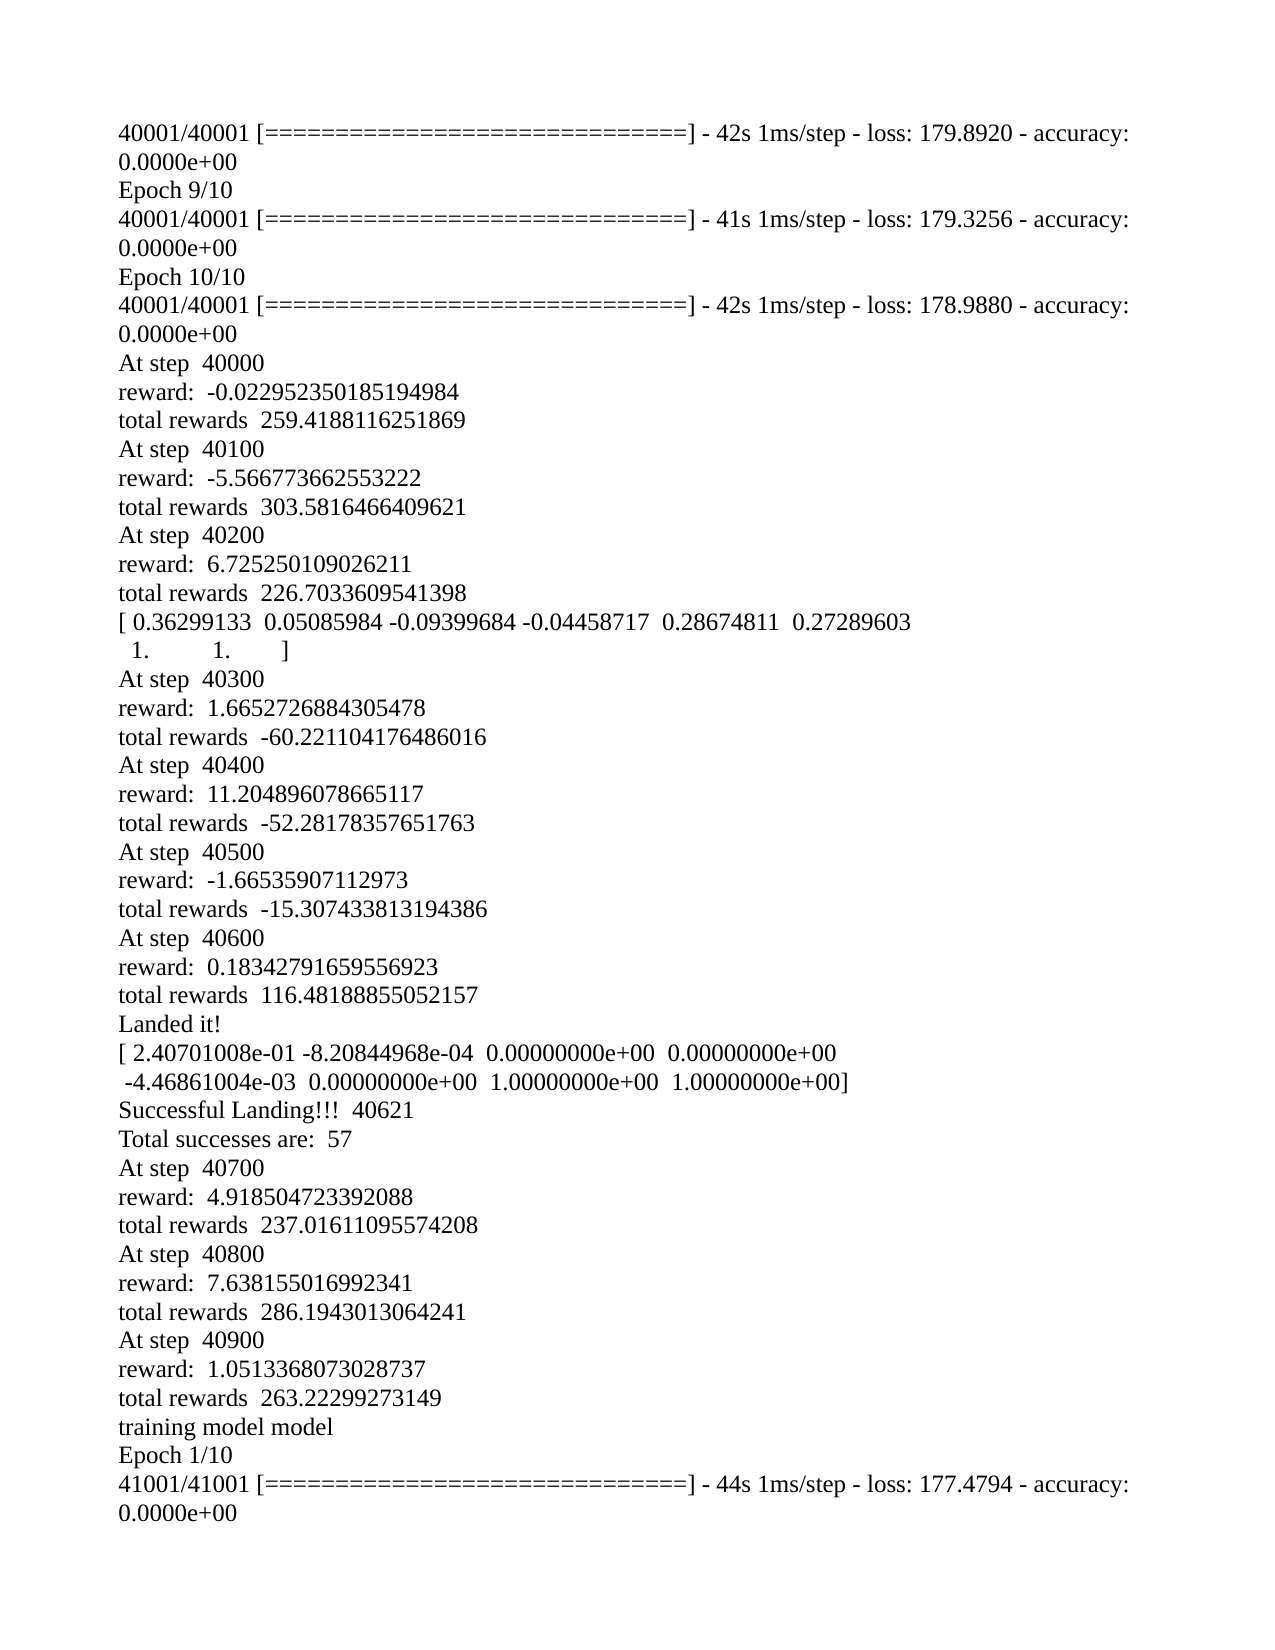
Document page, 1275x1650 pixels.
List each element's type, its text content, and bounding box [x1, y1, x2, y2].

text reward: 4.918504723392088 [118, 1182, 1157, 1211]
text At step 40000 [118, 348, 1157, 377]
text total rewards 263.22299273149 [118, 1383, 1157, 1412]
text total rewards 226.7033609541398 [118, 578, 1157, 607]
text total rewards -60.221104176486016 [118, 722, 1157, 751]
text At step 40100 [118, 434, 1157, 463]
text 40001/40001 [==============================] - 41s 1ms/step - loss: 179.3256 - accuracy: 0.0000e+00 [118, 204, 1157, 262]
text [ 2.40701008e-01 -8.20844968e-04 0.00000000e+00 0.00000000e+00 [118, 1038, 1157, 1067]
text total rewards 116.48188855052157 [118, 981, 1157, 1009]
text total rewards 237.01611095574208 [118, 1211, 1157, 1239]
text reward: 1.6652726884305478 [118, 693, 1157, 722]
text Landed it! [118, 1009, 1157, 1038]
text At step 40900 [118, 1326, 1157, 1354]
text reward: 7.638155016992341 [118, 1268, 1157, 1297]
text total rewards 303.5816466409621 [118, 492, 1157, 521]
text At step 40500 [118, 837, 1157, 866]
text Total successes are: 57 [118, 1124, 1157, 1153]
text 41001/41001 [==============================] - 44s 1ms/step - loss: 177.4794 - accuracy: 0.0000e+00 [118, 1469, 1157, 1527]
text [ 0.36299133 0.05085984 -0.09399684 -0.04458717 0.28674811 0.27289603 [118, 607, 1157, 636]
text reward: -0.022952350185194984 [118, 377, 1157, 406]
text At step 40800 [118, 1239, 1157, 1268]
text Successful Landing!!! 40621 [118, 1096, 1157, 1124]
text At step 40300 [118, 664, 1157, 693]
text -4.46861004e-03 0.00000000e+00 1.00000000e+00 1.00000000e+00] [118, 1067, 1157, 1096]
text 40001/40001 [==============================] - 42s 1ms/step - loss: 178.9880 - accuracy: 0.0000e+00 [118, 291, 1157, 348]
text At step 40200 [118, 521, 1157, 549]
text reward: 1.0513368073028737 [118, 1354, 1157, 1383]
text Epoch 1/10 [118, 1441, 1157, 1469]
text 40001/40001 [==============================] - 42s 1ms/step - loss: 179.8920 - accuracy: 0.0000e+00 [118, 118, 1157, 176]
text At step 40600 [118, 923, 1157, 952]
text total rewards 259.4188116251869 [118, 406, 1157, 434]
text Epoch 9/10 [118, 176, 1157, 204]
text total rewards -52.28178357651763 [118, 808, 1157, 837]
text reward: -1.66535907112973 [118, 866, 1157, 894]
text At step 40400 [118, 751, 1157, 779]
text training model model [118, 1412, 1157, 1441]
text reward: -5.566773662553222 [118, 463, 1157, 492]
text 1. 1. ] [118, 636, 1157, 664]
text reward: 0.18342791659556923 [118, 952, 1157, 981]
text total rewards -15.307433813194386 [118, 894, 1157, 923]
text At step 40700 [118, 1153, 1157, 1182]
text reward: 11.204896078665117 [118, 779, 1157, 808]
text total rewards 286.1943013064241 [118, 1297, 1157, 1326]
text reward: 6.725250109026211 [118, 549, 1157, 578]
text Epoch 10/10 [118, 262, 1157, 291]
